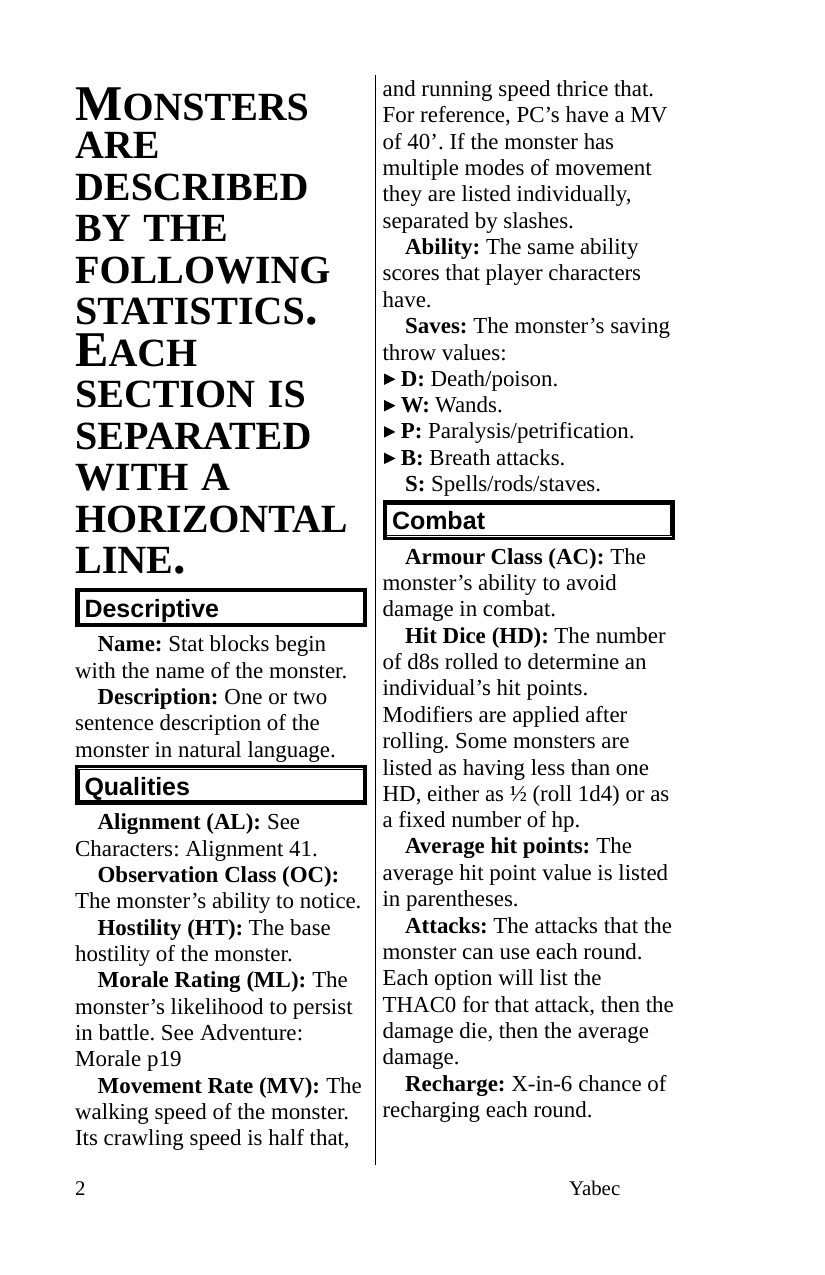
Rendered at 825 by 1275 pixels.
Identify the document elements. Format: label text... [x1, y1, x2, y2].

text Observation Class (OC): The monster’s ability to notice. [75, 861, 367, 914]
list B: Breath attacks. [382, 444, 675, 470]
text Saves: The monster’s saving throw values: [382, 312, 675, 365]
list D: Death/poison. [382, 365, 675, 391]
text Hit Dice (HD): The number of d8s rolled to determine an individual’s hit points. Modifiers are applied after rolling. Some monsters are listed as having less than one HD, either as ½ (roll 1d4) or as a fixed number of hp. [382, 622, 675, 833]
text Description: One or two sentence description of the monster in natural language. [75, 683, 367, 762]
text Armour Class (AC): The monster’s ability to avoid damage in combat. [382, 543, 675, 622]
subtitle Descriptive [80, 592, 363, 623]
text and running speed thrice that. For reference, PC’s have a MV of 40’. If the monster has multiple modes of movement they are listed individually, separated by slashes. [382, 75, 675, 233]
list P: Paralysis/petrification. [382, 418, 675, 444]
text Name: Stat blocks begin with the name of the monster. [75, 630, 367, 683]
text Alignment (AL): See Characters: Alignment 25. [75, 808, 367, 861]
text Morale Rating (ML): The monster’s likelihood to persist in battle. See Adventure: Morale p11 [75, 966, 367, 1072]
text Movement Rate (MV): The walking speed of the monster. Its crawling speed is half that, [75, 1072, 367, 1151]
subtitle Qualities [80, 770, 363, 800]
subtitle Combat [387, 505, 670, 535]
text Monsters are described by the following statistics. Each section is separated with a horizontal line. [75, 87, 367, 584]
text Hostility (HT): The base hostility of the monster. [75, 914, 367, 966]
text Attacks: The attacks that the monster can use each round. Each option will list the THAC0 for that attack, then the damage die, then the average damage. [382, 912, 675, 1070]
text Average hit points: The average hit point value is listed in parentheses. [382, 833, 675, 912]
text Ability: The same ability scores that player characters have. [382, 233, 675, 312]
list W: Wands. [382, 391, 675, 418]
text S: Spells/rods/staves. [382, 470, 675, 497]
text Recharge: X-in-6 chance of recharging each round. [382, 1070, 675, 1122]
